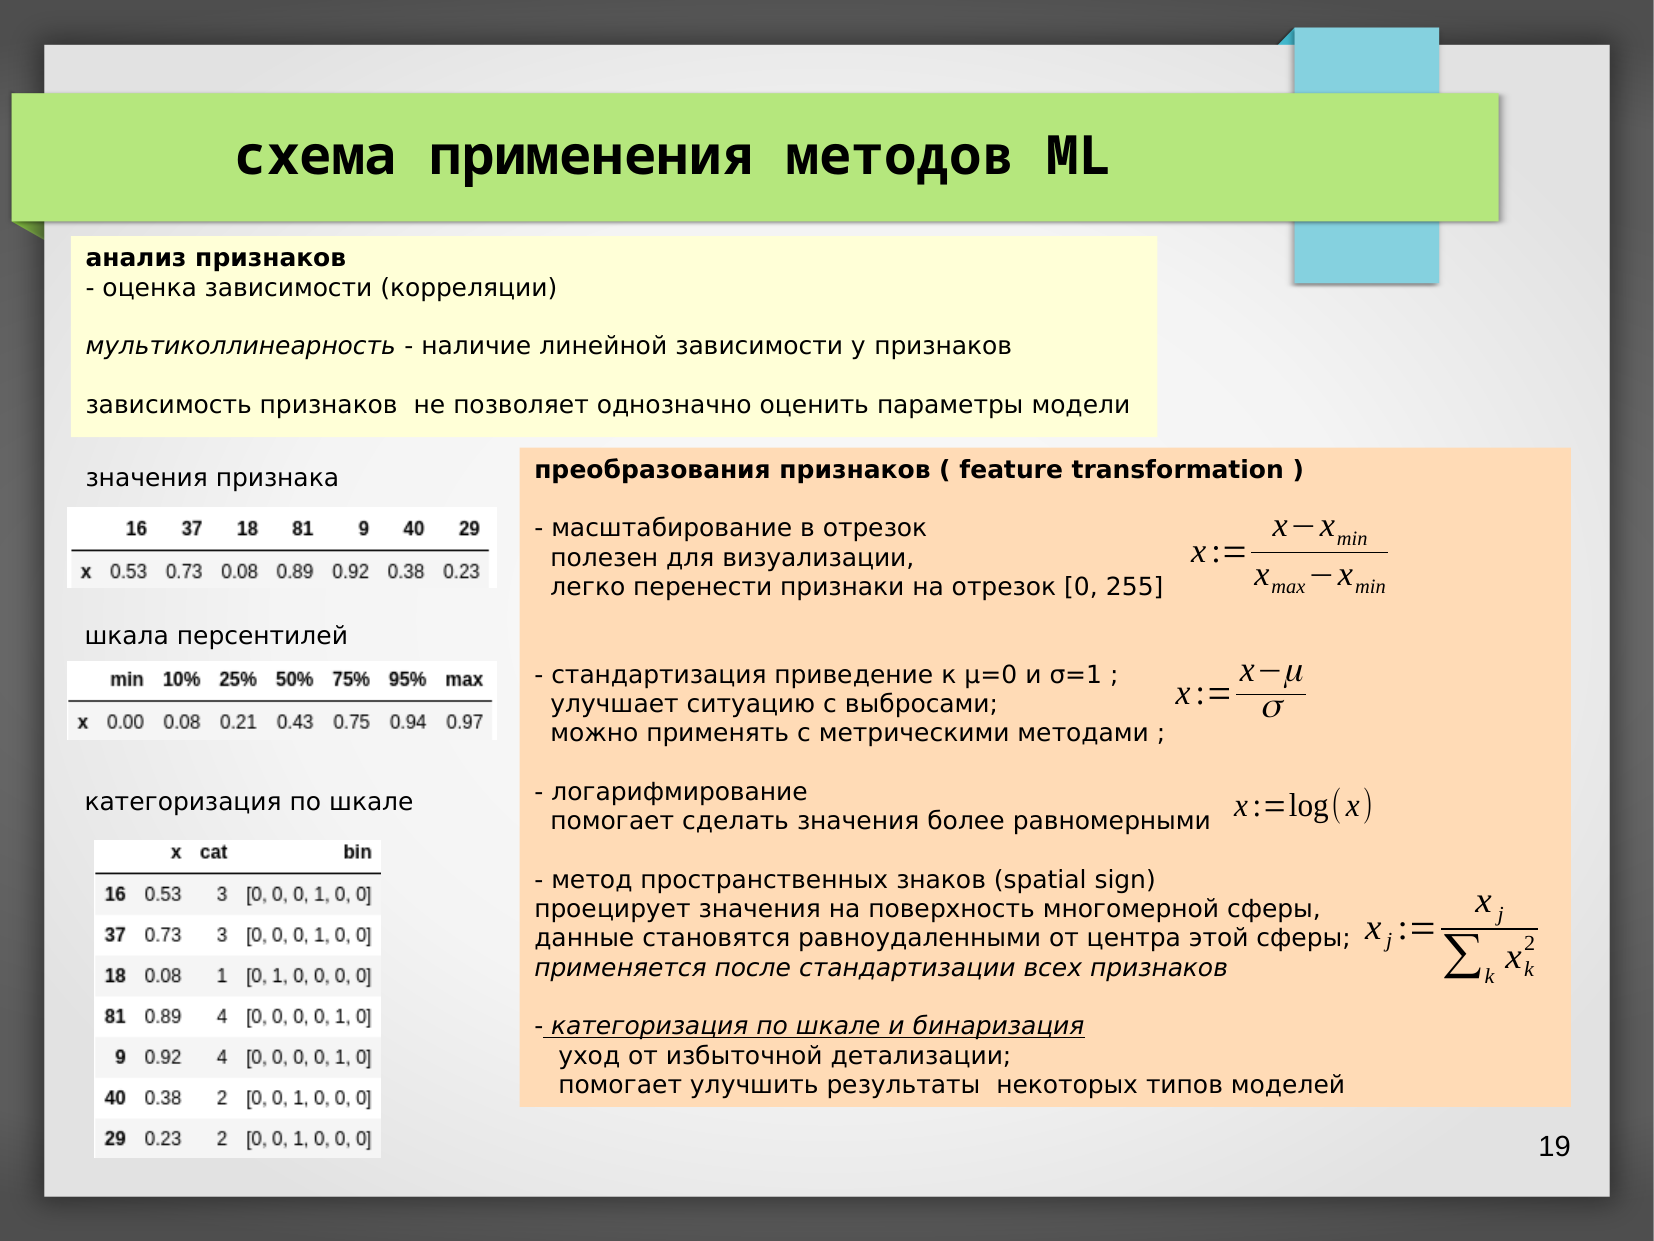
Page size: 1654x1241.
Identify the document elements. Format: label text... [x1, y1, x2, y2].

text_box анализ признаков - оценка зависимости (корреляции) мультиколлинеарность - наличие линейной зависимости у признаков зависимость признаков не позволяет однозначно оценить параметры модели [70, 236, 1158, 438]
chart [1228, 786, 1377, 828]
title схема применения методов ML [82, 94, 1264, 213]
text_box преобразования признаков ( feature transformation ) - масштабирование в отрезок полезен для визуализации, легко перенести признаки на отрезок [0, 255] - стандартизация приведение к μ=0 и σ=1 ; улучшает ситуацию с выбросами; можно применять с метрическими методами ; - логарифмирование помогает сделать значения более равномерными - метод пространственных знаков (spatial sign) проецирует значения на поверхность многомерной сферы, данные становятся равноудаленными от центра этой сферы; применяется после стандартизации всех признаков - категоризация по шкале и бинаризация уход от избыточной детализации; помогает улучшить результаты некоторых типов моделей [519, 447, 1571, 1107]
chart [1184, 506, 1394, 598]
picture [0, 0, 1654, 1241]
text_box категоризация по шкале [69, 779, 497, 832]
chart [1358, 881, 1544, 989]
chart [1169, 656, 1312, 719]
text_box шкала персентилей [69, 614, 378, 667]
text_box значения признака [70, 456, 380, 508]
